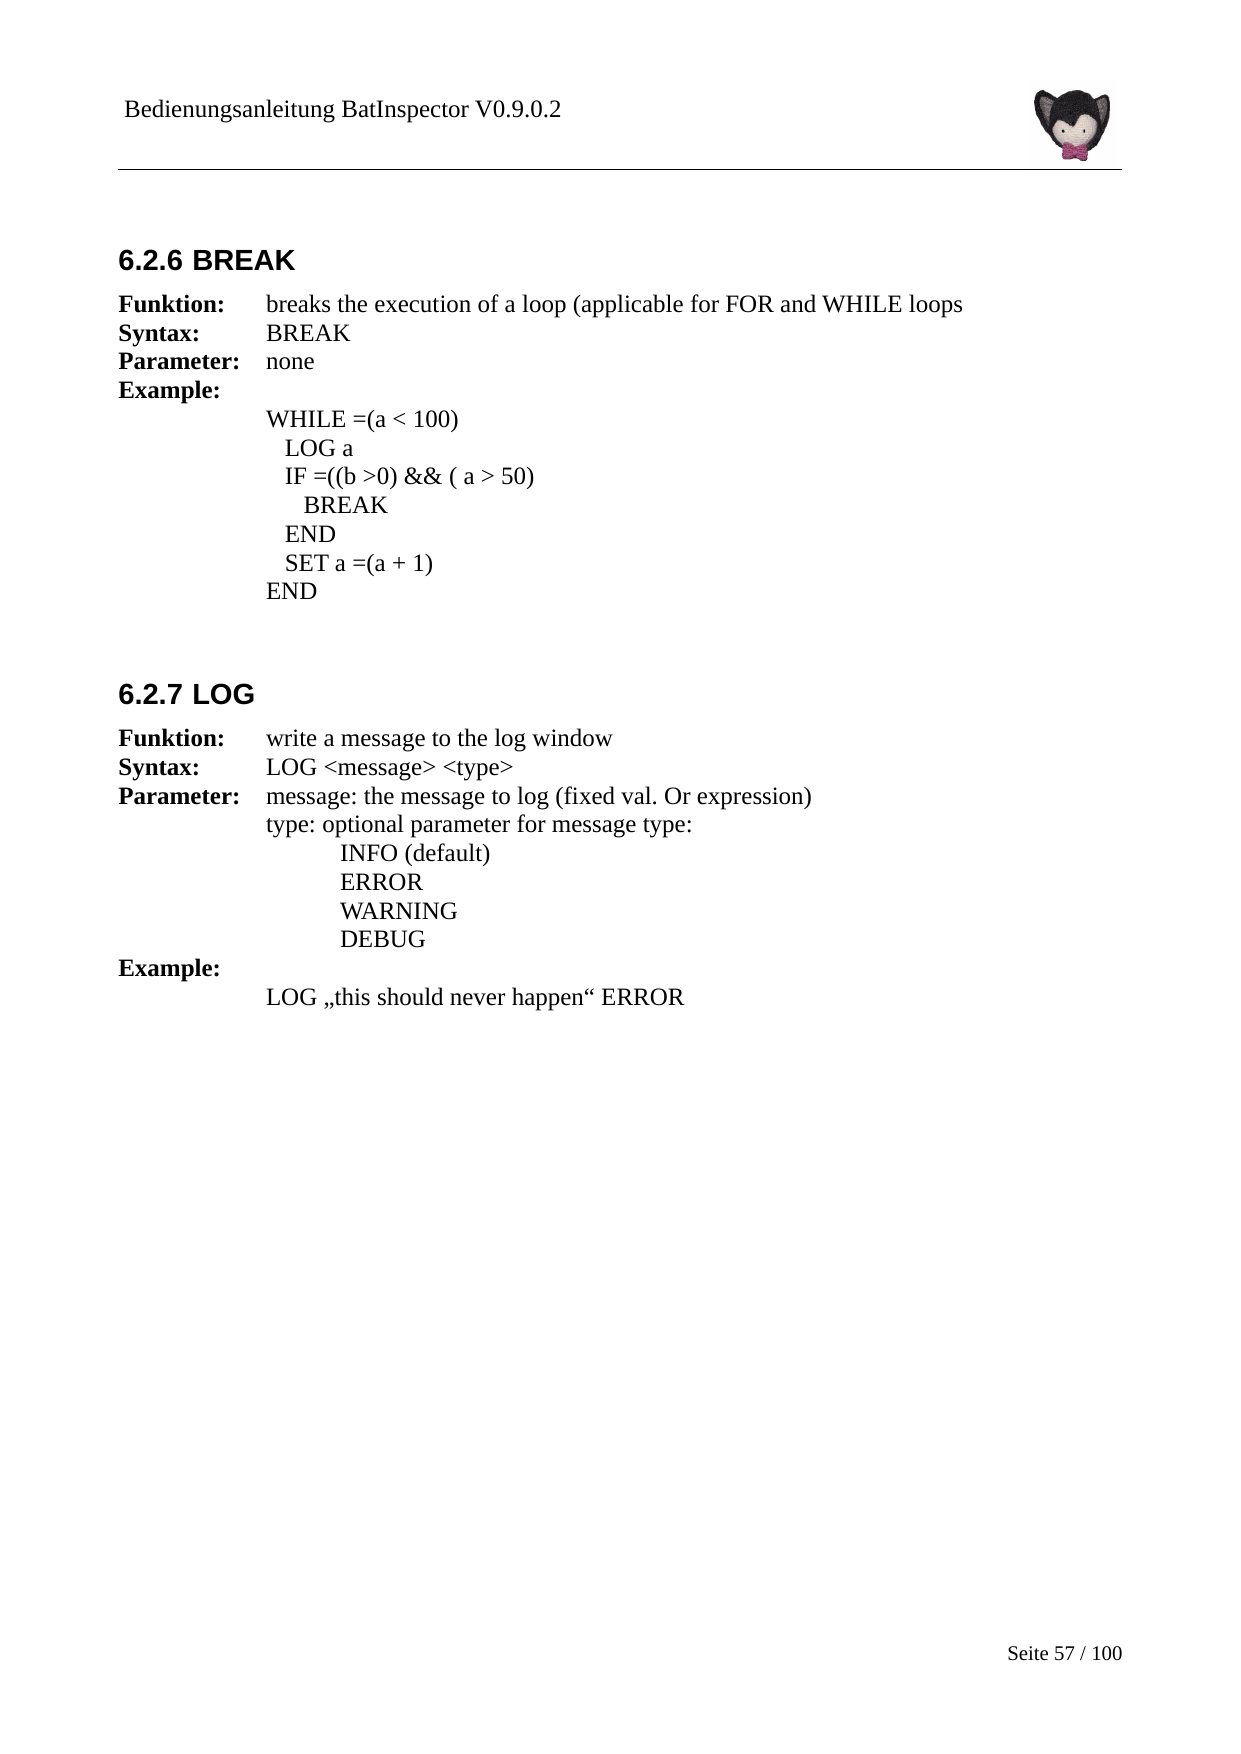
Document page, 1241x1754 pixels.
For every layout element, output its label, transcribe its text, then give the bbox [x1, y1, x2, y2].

text END [118, 519, 1122, 548]
picture [1030, 80, 1119, 169]
text Funktion: write a message to the log window [118, 723, 1122, 752]
text BREAK [118, 490, 1122, 519]
text Parameter: message: the message to log (fixed val. Or expression) type: optional parameter for message type: INFO (default) ERROR [118, 781, 1122, 896]
text WARNING [118, 896, 1122, 924]
text Syntax: BREAK [118, 318, 1122, 346]
text SET a =(a + 1) [118, 548, 1122, 576]
text Example: WHILE =(a < 100) [118, 375, 1122, 433]
text Funktion: breaks the execution of a loop (applicable for FOR and WHILE loops [118, 289, 1122, 318]
subtitle LOG [118, 677, 1122, 711]
text END [118, 576, 1122, 605]
text IF =((b >0) && ( a > 50) [118, 461, 1122, 490]
text Syntax: LOG <message> <type> [118, 752, 1122, 781]
text LOG a [118, 433, 1122, 461]
subtitle BREAK [118, 243, 1122, 276]
text DEBUG [118, 924, 1122, 953]
text Example: LOG „this should never happen“ ERROR [118, 953, 1122, 1011]
text Parameter: none [118, 346, 1122, 375]
